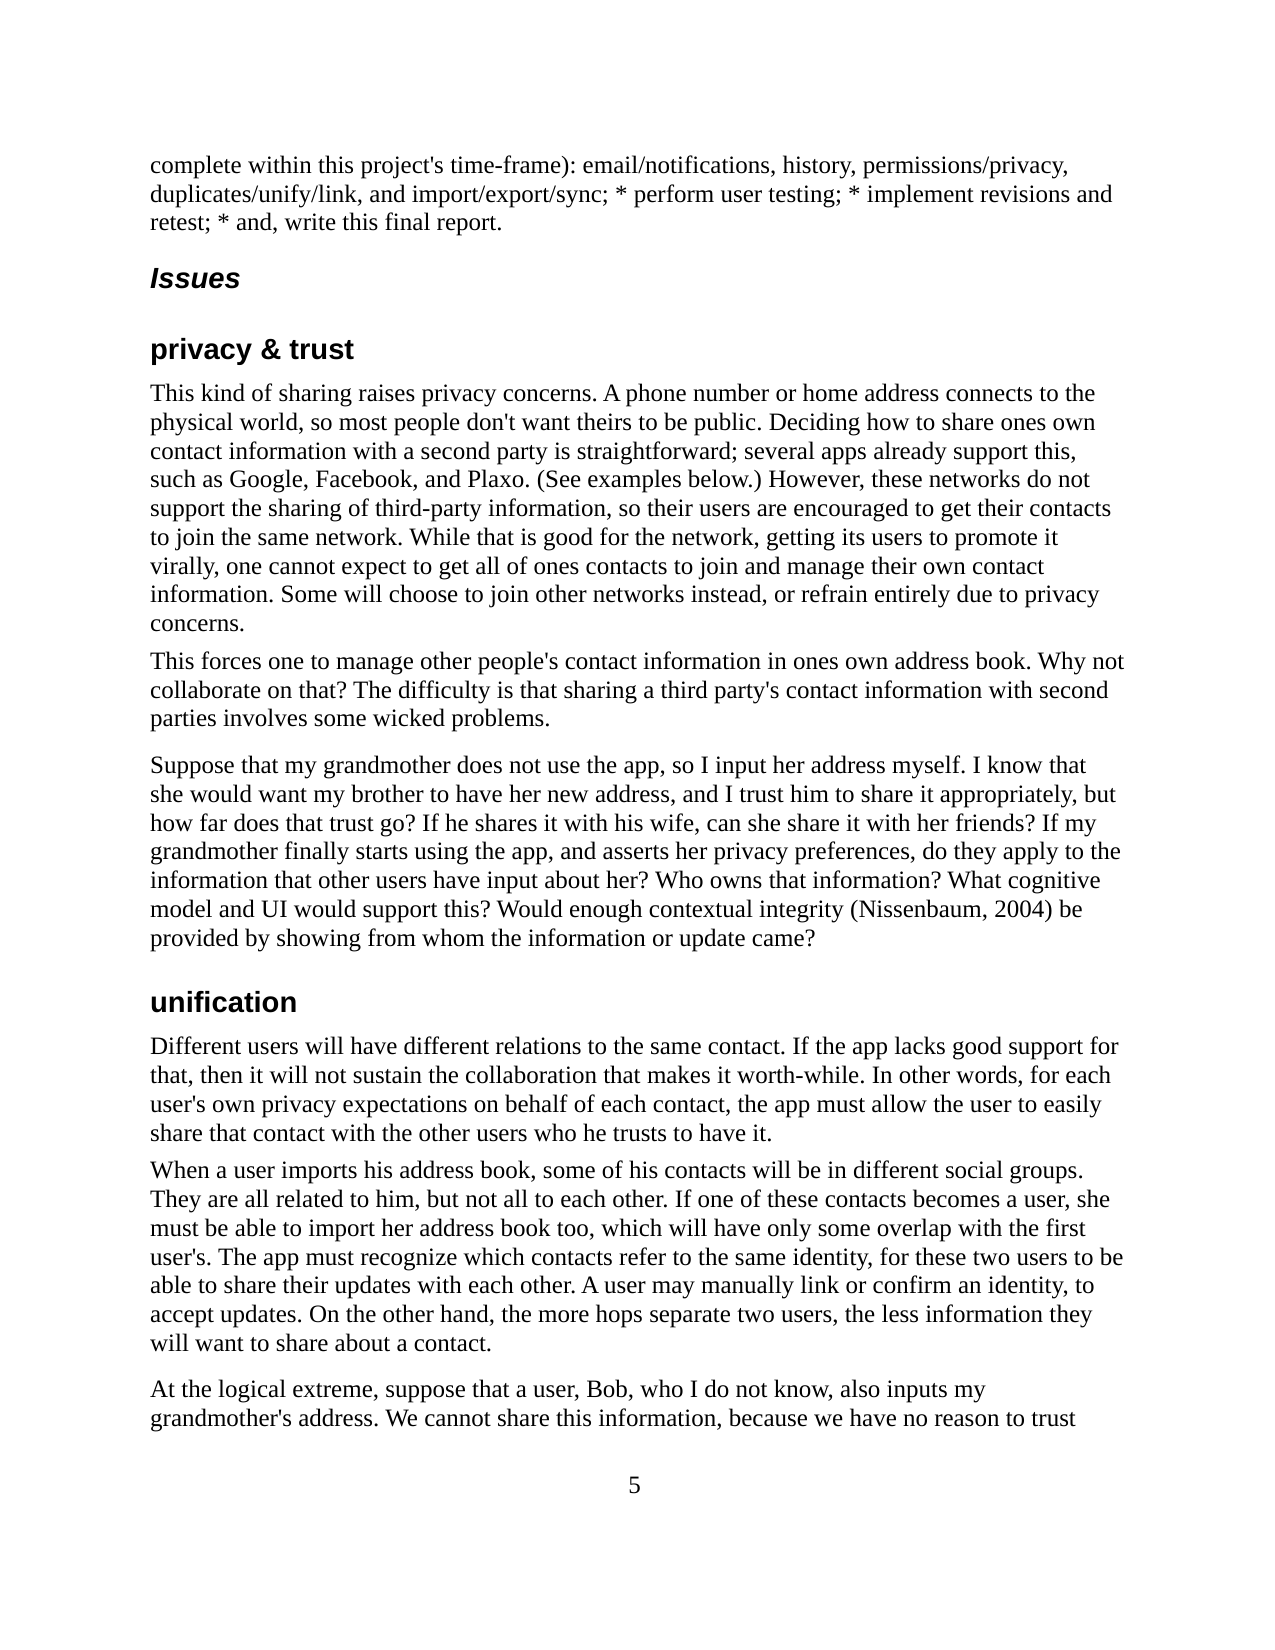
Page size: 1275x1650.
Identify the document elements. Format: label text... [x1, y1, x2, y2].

text complete within this project's time-frame): email/notifications, history, permissions/privacy, duplicates/unify/link, and import/export/sync; * perform user testing; * implement revisions and retest; * and, write this final report. [150, 150, 1125, 236]
text This forces one to manage other people's contact information in ones own address book. Why not collaborate on that? The difficulty is that sharing a third party's contact information with second parties involves some wicked problems. [150, 646, 1125, 732]
subtitle privacy & trust [150, 332, 1125, 366]
text This kind of sharing raises privacy concerns. A phone number or home address connects to the physical world, so most people don't want theirs to be public. Deciding how to share ones own contact information with a second party is straightforward; several apps already support this, such as Google, Facebook, and Plaxo. (See examples below.) However, these networks do not support the sharing of third-party information, so their users are encouraged to get their contacts to join the same network. While that is good for the network, getting its users to promote it virally, one cannot expect to get all of ones contacts to join and manage their own contact information. Some will choose to join other networks instead, or refrain entirely due to privacy concerns. [150, 378, 1125, 637]
text When a user imports his address book, some of his contacts will be in different social groups. They are all related to him, but not all to each other. If one of these contacts becomes a user, she must be able to import her address book too, which will have only some overlap with the first user's. The app must recognize which contacts refer to the same identity, for these two users to be able to share their updates with each other. A user may manually link or confirm an identity, to accept updates. On the other hand, the more hops separate two users, the less information they will want to share about a contact. [150, 1155, 1125, 1357]
subtitle Issues [150, 261, 1125, 295]
text At the logical extreme, suppose that a user, Bob, who I do not know, also inputs my grandmother's address. We cannot share this information, because we have no reason to trust [150, 1374, 1125, 1432]
text Different users will have different relations to the same contact. If the app lacks good support for that, then it will not sustain the collaboration that makes it worth-while. In other words, for each user's own privacy expectations on behalf of each contact, the app must allow the user to easily share that contact with the other users who he trusts to have it. [150, 1031, 1125, 1146]
subtitle unification [150, 985, 1125, 1019]
text Suppose that my grandmother does not use the app, so I input her address myself. I know that she would want my brother to have her new address, and I trust him to share it appropriately, but how far does that trust go? If he shares it with his wife, can she share it with her friends? If my grandmother finally starts using the app, and asserts her privacy preferences, do they apply to the information that other users have input about her? Who owns that information? What cognitive model and UI would support this? Would enough contextual integrity (Nissenbaum, 2004) be provided by showing from whom the information or update came? [150, 750, 1125, 951]
